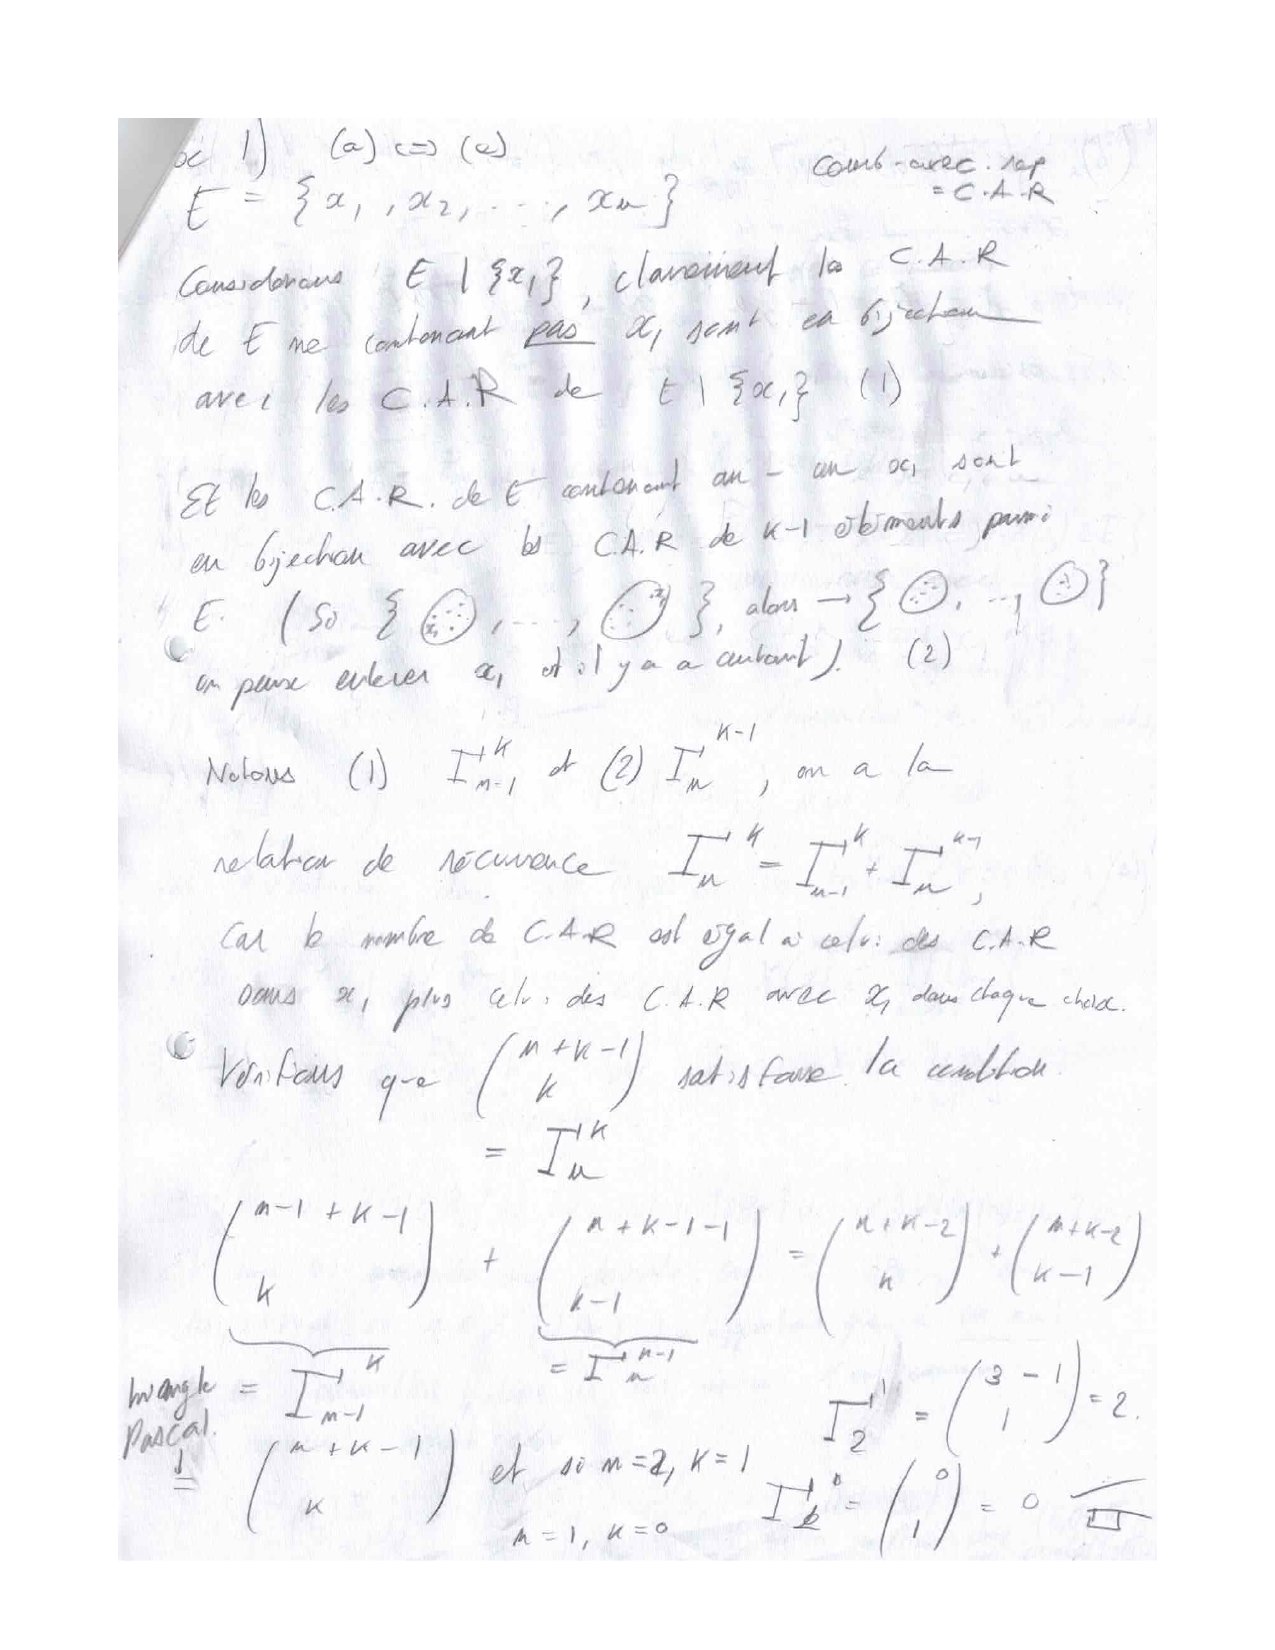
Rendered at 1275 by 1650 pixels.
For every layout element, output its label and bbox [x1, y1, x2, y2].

picture [118, 118, 1157, 1561]
